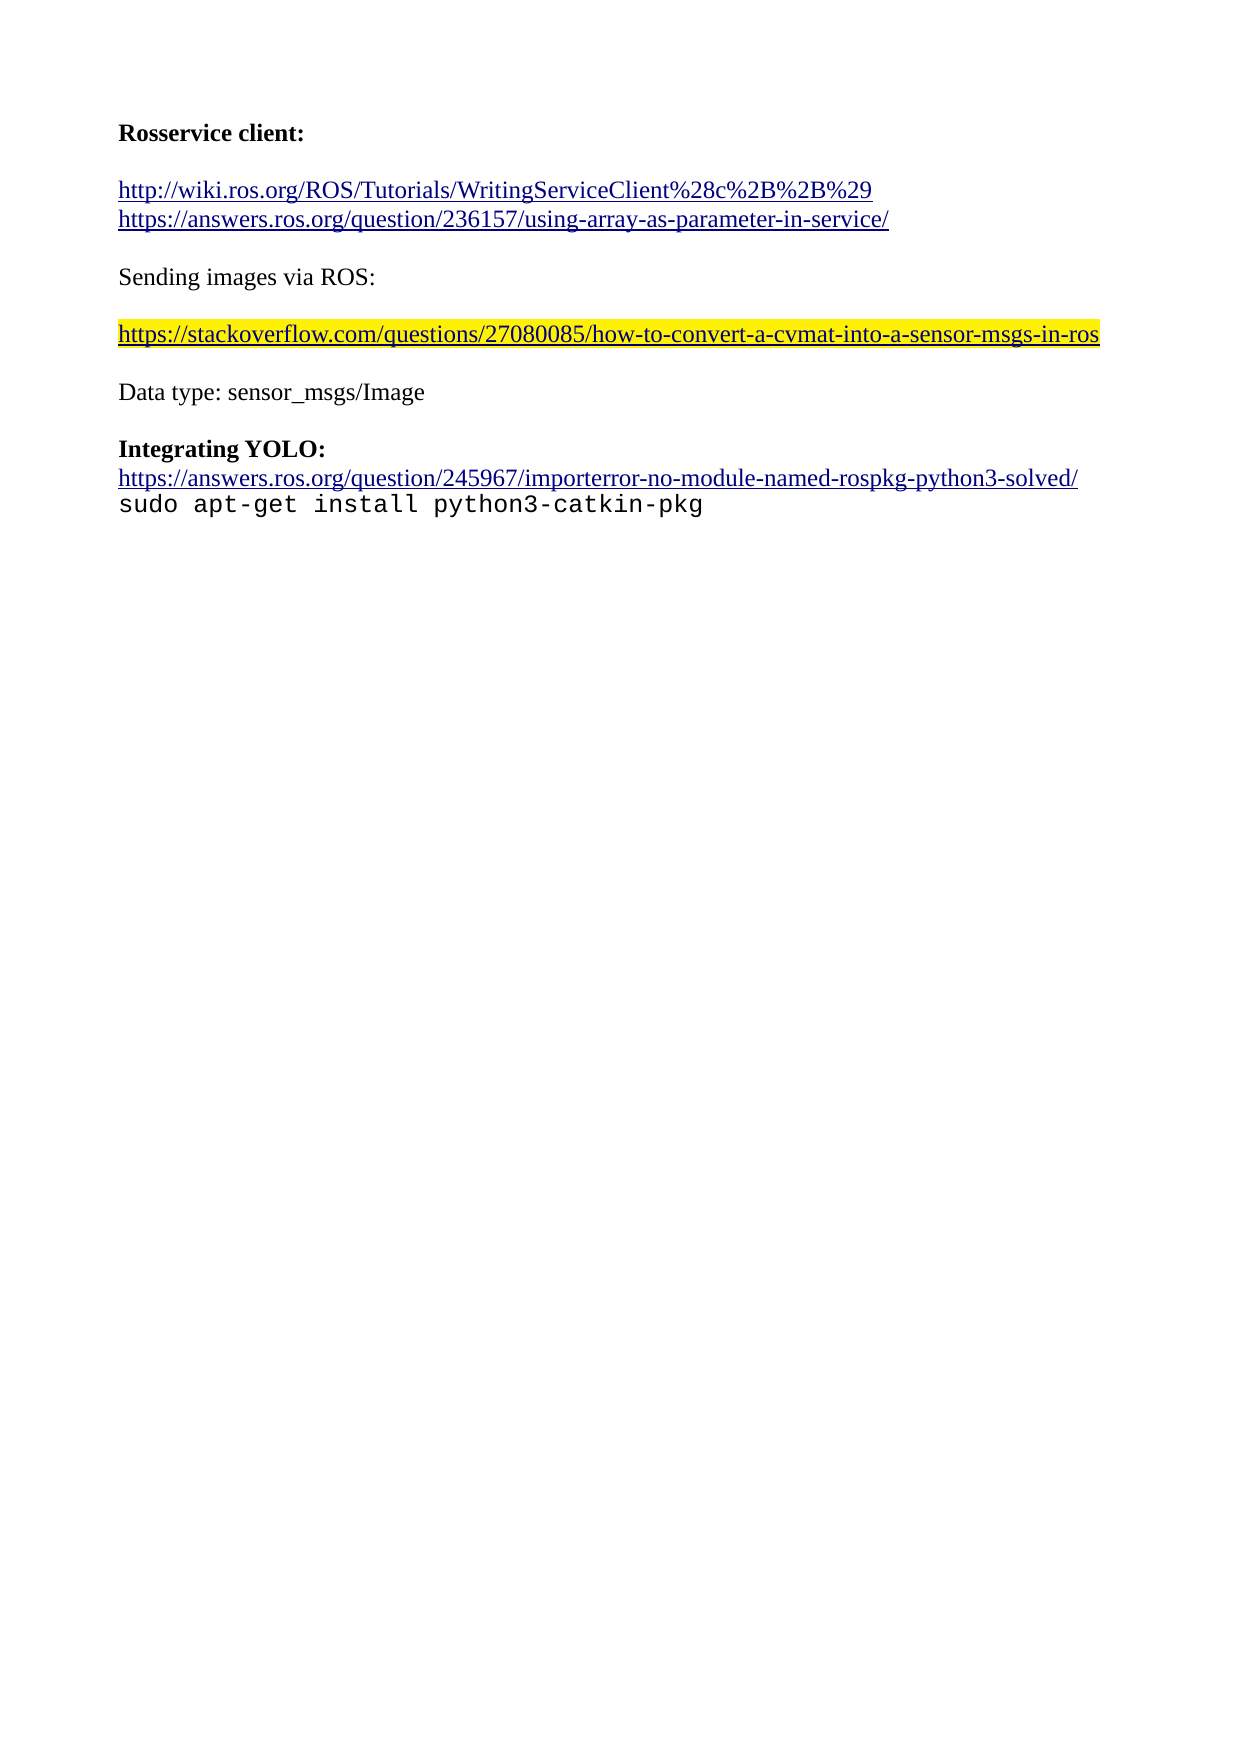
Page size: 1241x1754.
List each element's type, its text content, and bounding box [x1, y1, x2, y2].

text Data type: sensor_msgs/Image [118, 377, 1122, 406]
text sudo apt-get install python3-catkin-pkg [118, 492, 1122, 520]
text Rosservice client: [118, 118, 1122, 147]
text https://stackoverflow.com/questions/27080085/how-to-convert-a-cvmat-into-a-sensor-msgs-in-ros [118, 319, 1122, 348]
text https://answers.ros.org/question/236157/using-array-as-parameter-in-service/ [118, 204, 1122, 233]
text https://answers.ros.org/question/245967/importerror-no-module-named-rospkg-python3-solved/ [118, 463, 1122, 492]
text http://wiki.ros.org/ROS/Tutorials/WritingServiceClient%28c%2B%2B%29 [118, 176, 1122, 204]
text Sending images via ROS: [118, 262, 1122, 291]
text Integrating YOLO: [118, 434, 1122, 463]
